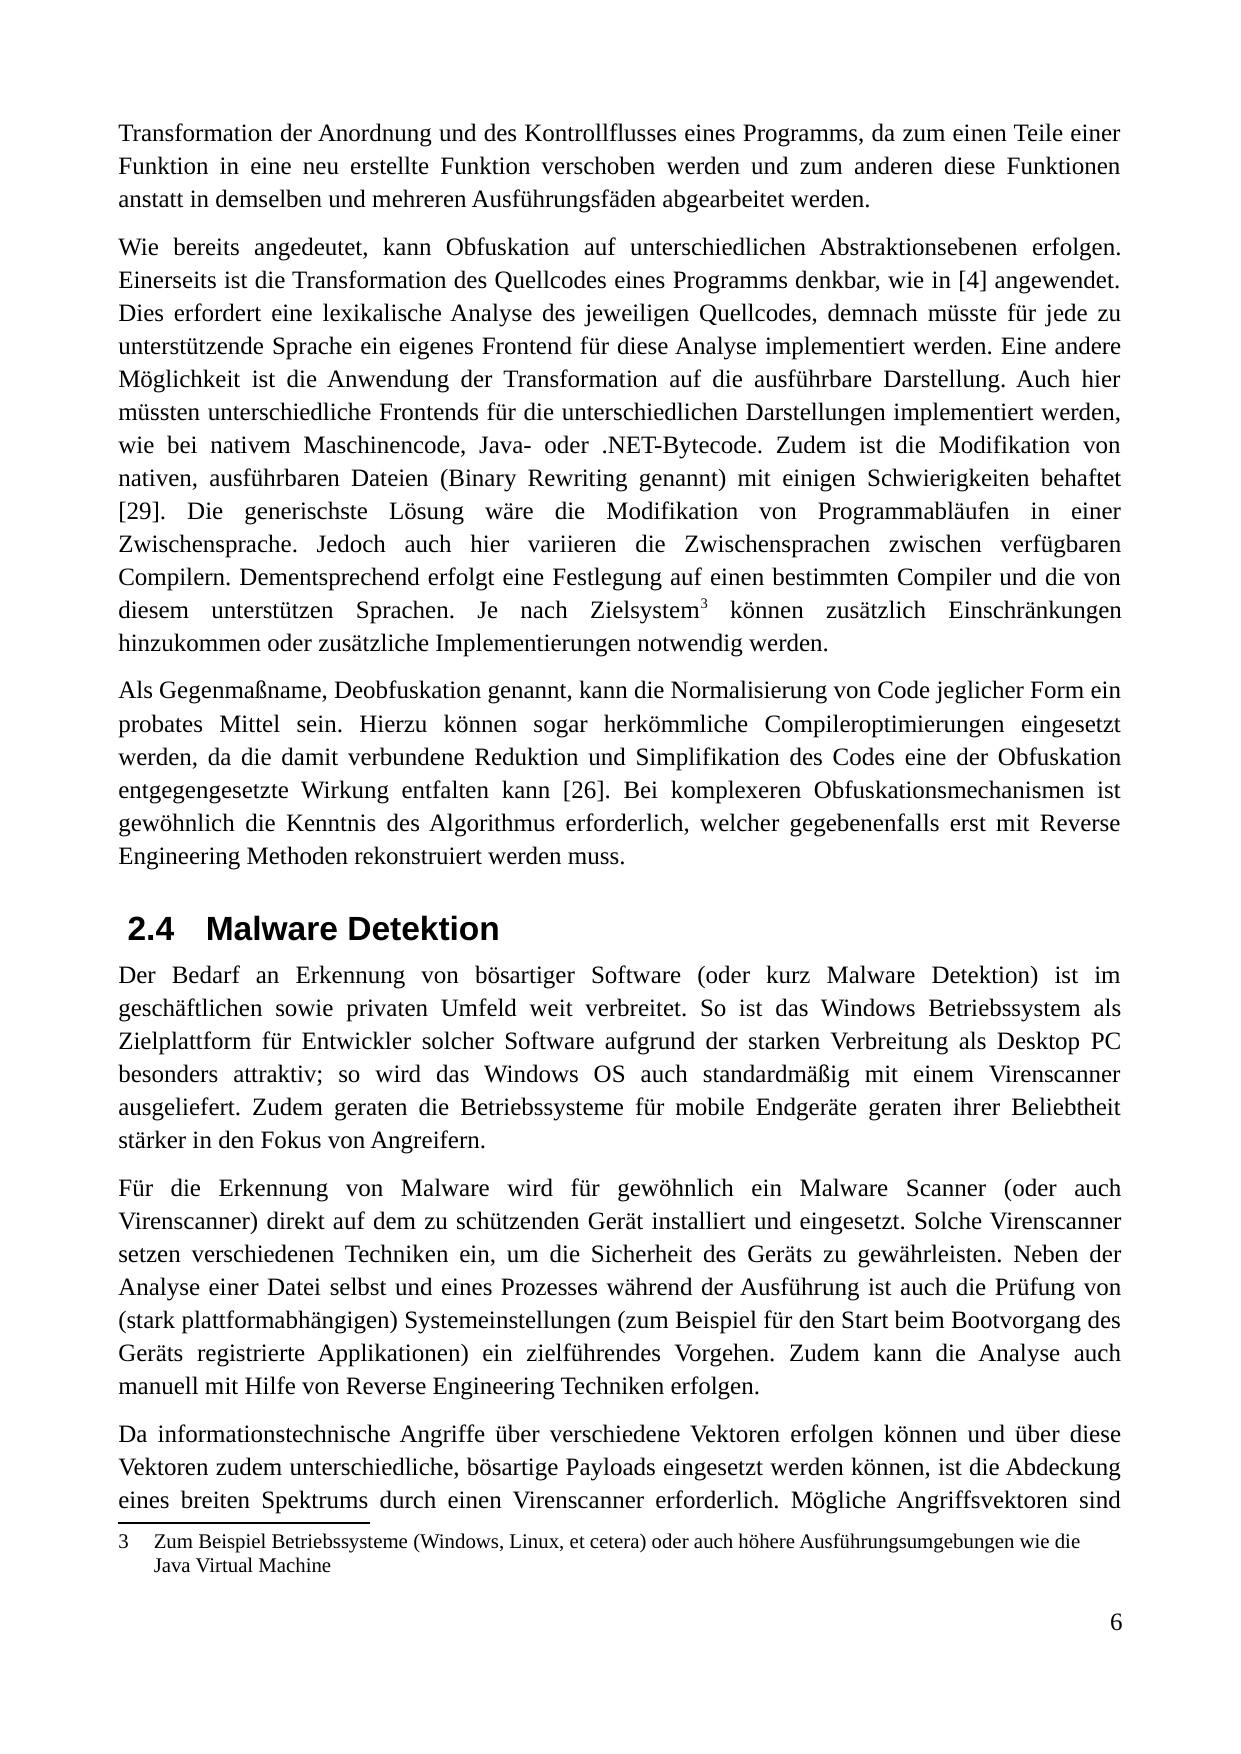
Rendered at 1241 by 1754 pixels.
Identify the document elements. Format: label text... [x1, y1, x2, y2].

text Da informationstechnische Angriffe über verschiedene Vektoren erfolgen können und über diese Vektoren zudem unterschiedliche, bösartige Payloads eingesetzt werden können, ist die Abdeckung eines breiten Spektrums durch einen Virenscanner erforderlich. Mögliche Angriffsvektoren sind [118, 1419, 1122, 1513]
text Als Gegenmaßname, Deobfuskation genannt, kann die Normalisierung von Code jeglicher Form ein probates Mittel sein. Hierzu können sogar herkömmliche Compileroptimierungen eingesetzt werden, da die damit verbundene Reduktion und Simplifikation des Codes eine der Obfuskation entgegengesetzte Wirkung entfalten kann [26]. Bei komplexeren Obfuskationsmechanismen ist gewöhnlich die Kenntnis des Algorithmus erforderlich, welcher gegebenenfalls erst mit Reverse Engineering Methoden rekonstruiert werden muss. [118, 676, 1122, 869]
text Zum Beispiel Betriebssysteme (Windows, Linux, et cetera) oder auch höhere Ausführungsumgebungen wie die Java Virtual Machine [118, 1529, 1122, 1577]
text Der Bedarf an Erkennung von bösartiger Software (oder kurz Malware Detektion) ist im geschäftlichen sowie privaten Umfeld weit verbreitet. So ist das Windows Betriebssystem als Zielplattform für Entwickler solcher Software aufgrund der starken Verbreitung als Desktop PC besonders attraktiv; so wird das Windows OS auch standardmäßig mit einem Virenscanner ausgeliefert. Zudem geraten die Betriebssysteme für mobile Endgeräte geraten ihrer Beliebtheit stärker in den Fokus von Angreifern. [118, 960, 1122, 1154]
text Transformation der Anordnung und des Kontrollflusses eines Programms, da zum einen Teile einer Funktion in eine neu erstellte Funktion verschoben werden und zum anderen diese Funktionen anstatt in demselben und mehreren Ausführungsfäden abgearbeitet werden. [118, 118, 1122, 213]
text Für die Erkennung von Malware wird für gewöhnlich ein Malware Scanner (oder auch Virenscanner) direkt auf dem zu schützenden Gerät installiert und eingesetzt. Solche Virenscanner setzen verschiedenen Techniken ein, um die Sicherheit des Geräts zu gewährleisten. Neben der Analyse einer Datei selbst und eines Prozesses während der Ausführung ist auch die Prüfung von (stark plattformabhängigen) Systemeinstellungen (zum Beispiel für den Start beim Bootvorgang des Geräts registrierte Applikationen) ein zielführendes Vorgehen. Zudem kann die Analyse auch manuell mit Hilfe von Reverse Engineering Techniken erfolgen. [118, 1173, 1122, 1400]
text Wie bereits angedeutet, kann Obfuskation auf unterschiedlichen Abstraktionsebenen erfolgen. Einerseits ist die Transformation des Quellcodes eines Programms denkbar, wie in [4] angewendet. Dies erfordert eine lexikalische Analyse des jeweiligen Quellcodes, demnach müsste für jede zu unterstützende Sprache ein eigenes Frontend für diese Analyse implementiert werden. Eine andere Möglichkeit ist die Anwendung der Transformation auf die ausführbare Darstellung. Auch hier müssten unterschiedliche Frontends für die unterschiedlichen Darstellungen implementiert werden, wie bei nativem Maschinencode, Java- oder .NET-Bytecode. Zudem ist die Modifikation von nativen, ausführbaren Dateien (Binary Rewriting genannt) mit einigen Schwierigkeiten behaftet [29]. Die generischste Lösung wäre die Modifikation von Programmabläufen in einer Zwischensprache. Jedoch auch hier variieren die Zwischensprachen zwischen verfügbaren Compilern. Dementsprechend erfolgt eine Festlegung auf einen bestimmten Compiler und die von diesem unterstützen Sprachen. Je nach Zielsystem können zusätzlich Einschränkungen hinzukommen oder zusätzliche Implementierungen notwendig werden. [118, 232, 1122, 657]
subtitle Malware Detektion [118, 909, 1122, 948]
